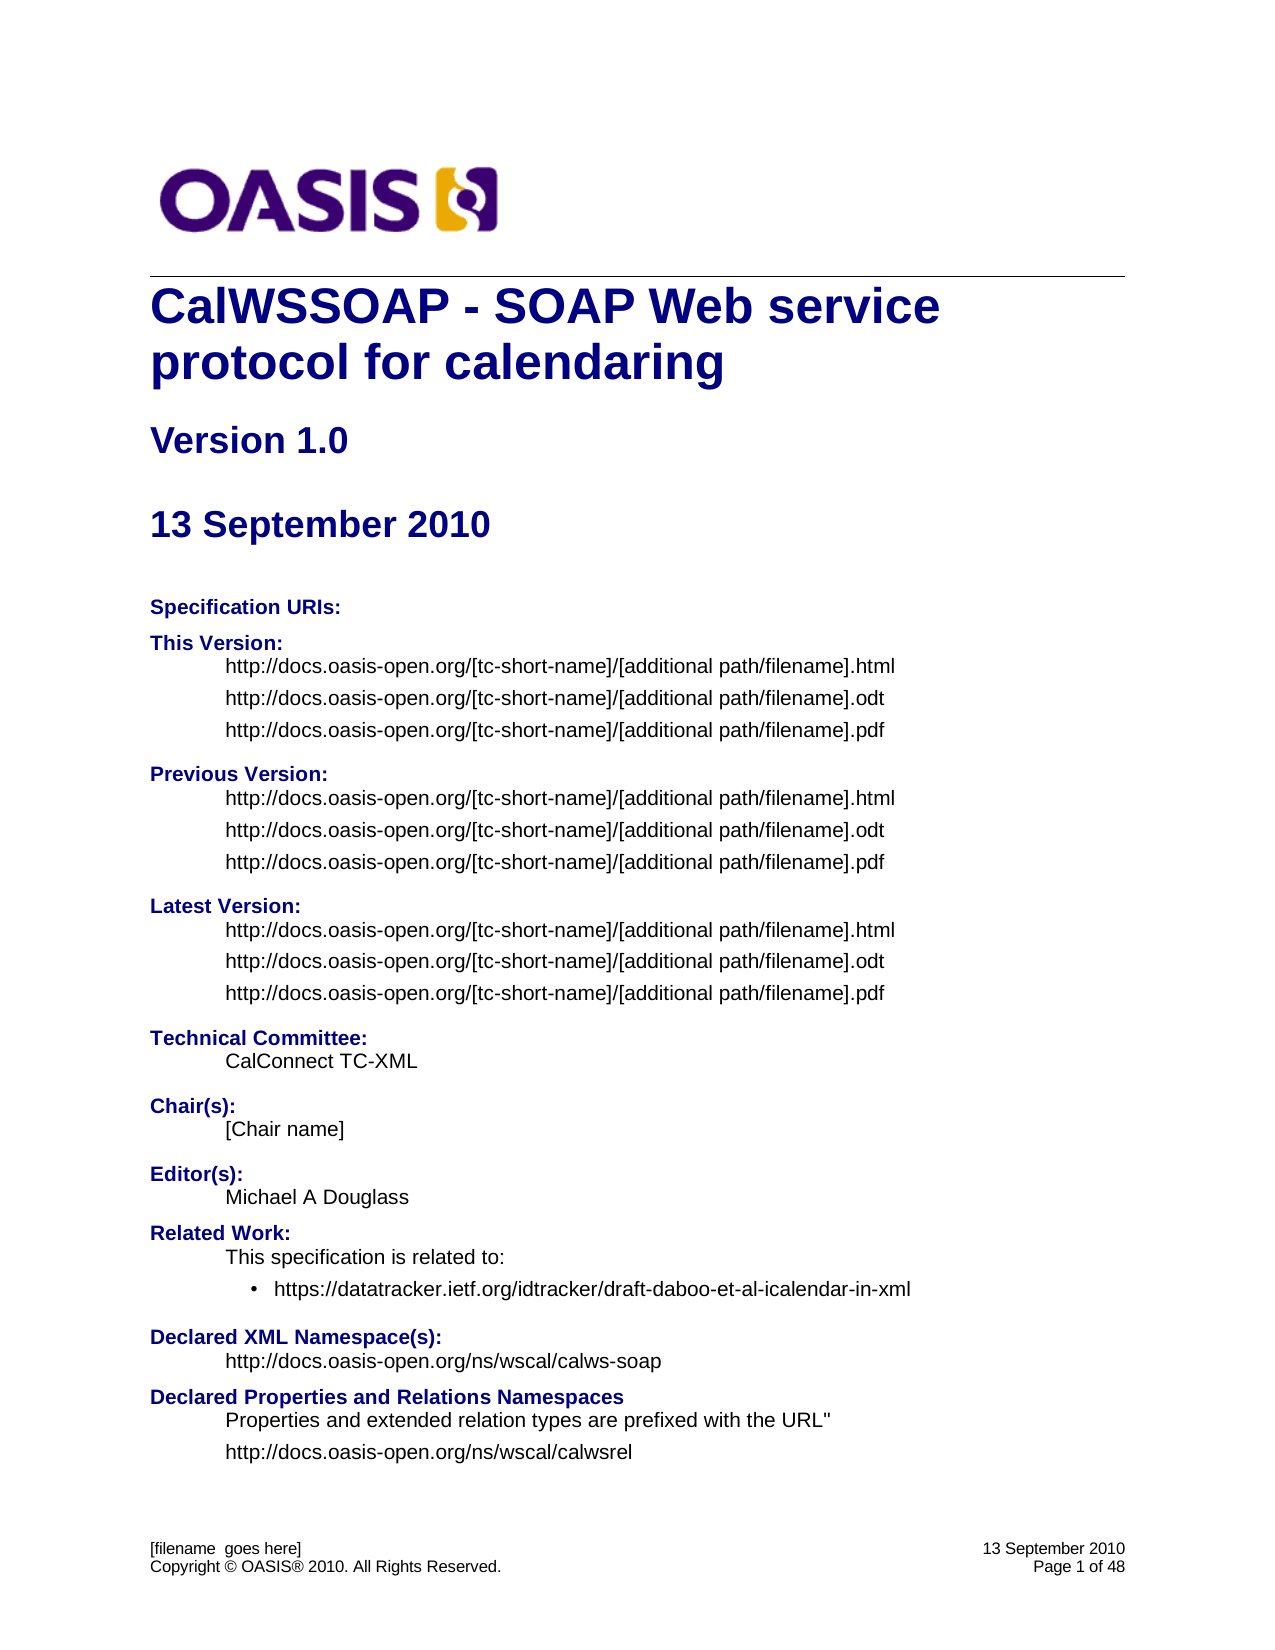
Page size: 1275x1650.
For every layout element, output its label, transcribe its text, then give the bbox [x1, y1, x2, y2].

title Previous Version: [150, 763, 1125, 786]
subtitle Version 1.0 [150, 419, 1125, 461]
subtitle 13 September 2010 [150, 503, 1125, 545]
title http://docs.oasis-open.org/[tc-short-name]/[additional path/filename].pdf [225, 850, 1125, 874]
title http://docs.oasis-open.org/[tc-short-name]/[additional path/filename].pdf [225, 718, 1125, 742]
text http://docs.oasis-open.org/ns/wscal/calws-soap [225, 1349, 1125, 1373]
title http://docs.oasis-open.org/[tc-short-name]/[additional path/filename].odt [225, 950, 1125, 973]
title Chair(s): [150, 1094, 1125, 1118]
title This specification is related to: [225, 1245, 1125, 1269]
title http://docs.oasis-open.org/[tc-short-name]/[additional path/filename].odt [225, 687, 1125, 710]
text http://docs.oasis-open.org/ns/wscal/calwsrel [225, 1441, 1125, 1464]
title http://docs.oasis-open.org/[tc-short-name]/[additional path/filename].html [225, 786, 1125, 810]
title Declared Properties and Relations Namespaces [150, 1385, 1125, 1409]
title CalWSSOAP - SOAP Web service protocol for calendaring [150, 277, 1125, 390]
title http://docs.oasis-open.org/[tc-short-name]/[additional path/filename].html [225, 918, 1125, 942]
list https://datatracker.ietf.org/idtracker/draft-daboo-et-al-icalendar-in-xml [221, 1277, 1125, 1301]
title Specification URIs: [150, 595, 1125, 619]
picture [150, 150, 512, 245]
title [Chair name] [225, 1118, 1125, 1141]
title http://docs.oasis-open.org/[tc-short-name]/[additional path/filename].pdf [225, 982, 1125, 1005]
title CalConnect TC-XML [225, 1050, 1125, 1073]
title Latest Version: [150, 894, 1125, 918]
title Technical Committee: [150, 1026, 1125, 1050]
title Editor(s): [150, 1162, 1125, 1186]
title http://docs.oasis-open.org/[tc-short-name]/[additional path/filename].odt [225, 818, 1125, 842]
text Michael A Douglass [225, 1186, 1125, 1209]
title This Version: [150, 631, 1125, 655]
title http://docs.oasis-open.org/[tc-short-name]/[additional path/filename].html [225, 655, 1125, 678]
title Related Work: [150, 1222, 1125, 1245]
title Declared XML Namespace(s): [150, 1326, 1125, 1349]
title Properties and extended relation types are prefixed with the URL" [225, 1409, 1125, 1432]
